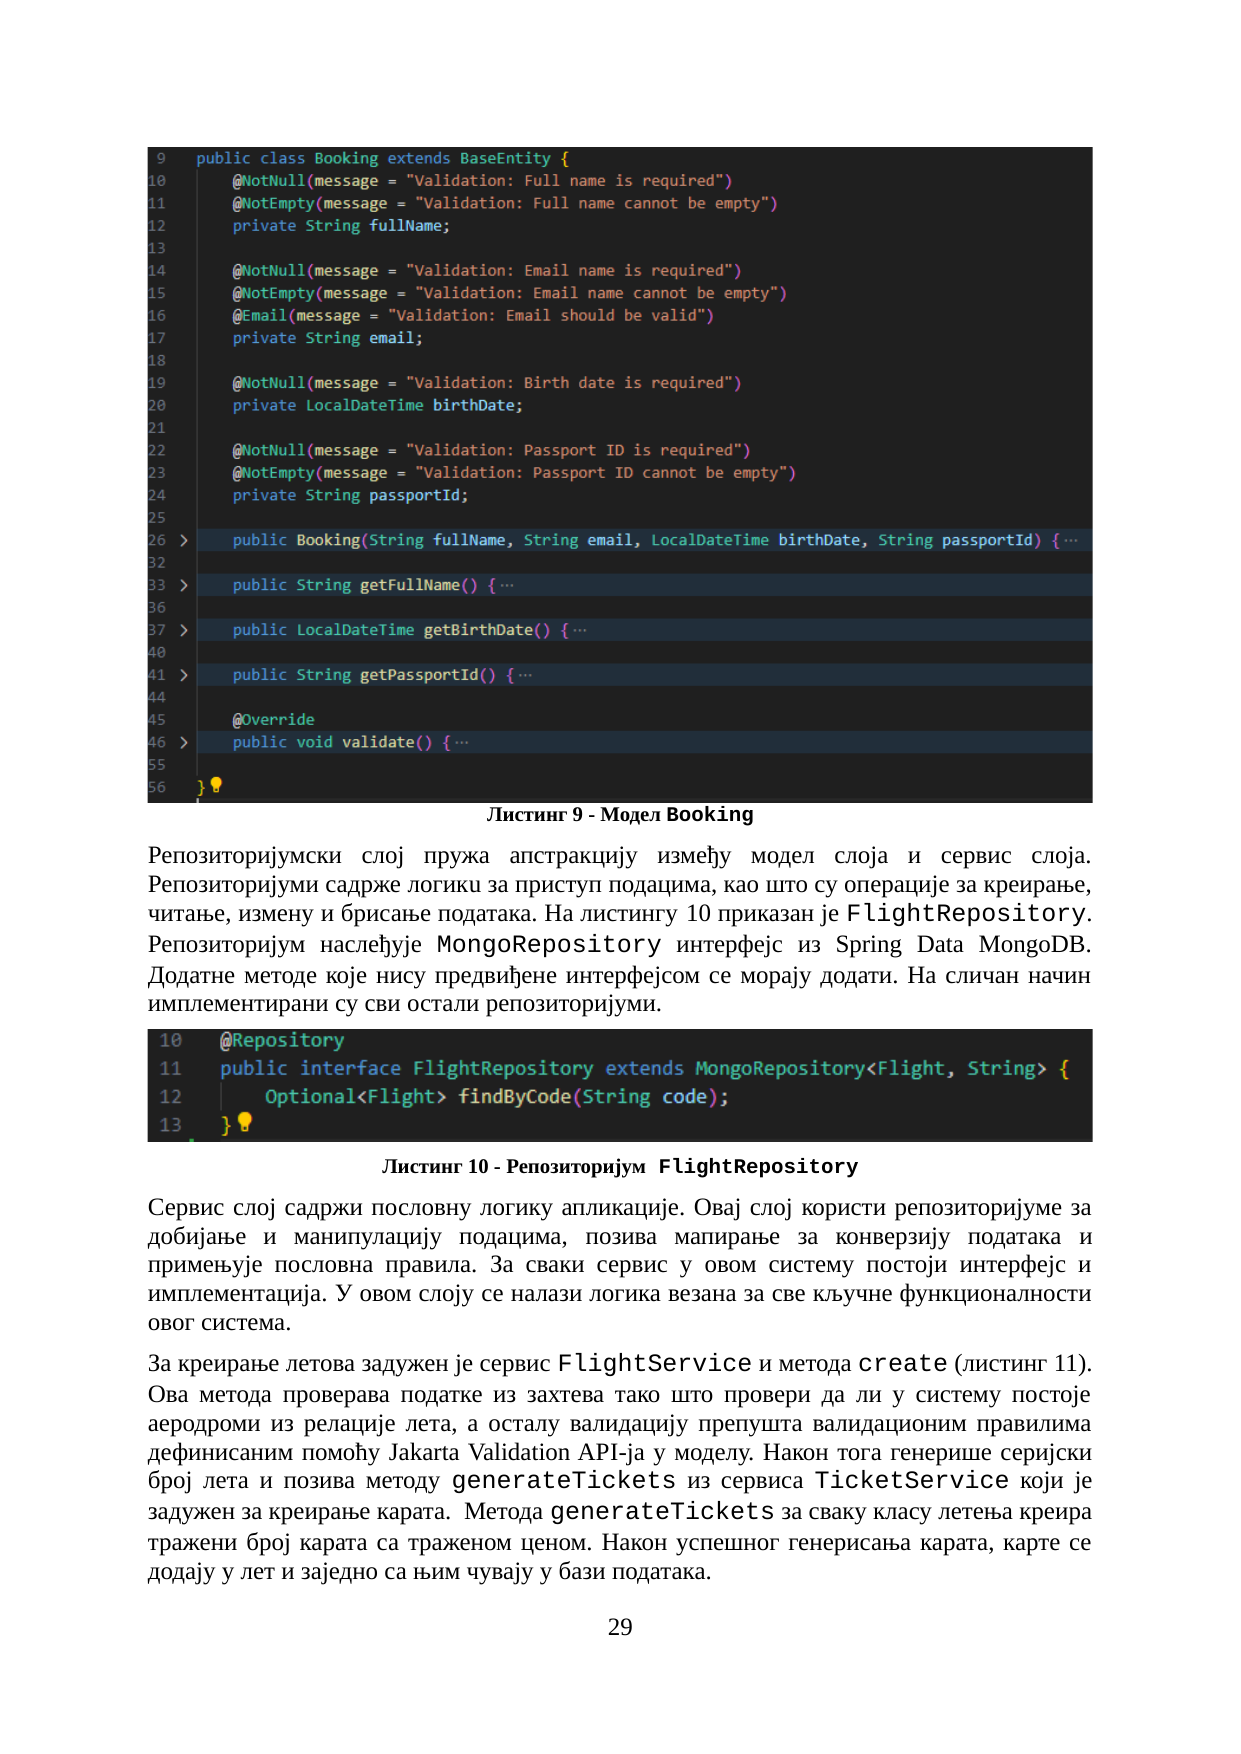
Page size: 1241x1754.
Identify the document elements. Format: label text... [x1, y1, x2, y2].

text Листинг 10 - Репозиторијум FlightRepository [148, 1142, 1092, 1179]
picture [147, 147, 1093, 803]
text Сервис слој садржи пословну логику апликације. Овај слој користи репозиторијуме за добијање и манипулацију подацима, позива мапирање за конверзију података и примењује пословна правила. За сваки сервис у овом систему постоји интерфејс и имплементација. У овом слоју се налази логика везана за све кључне функционалности овог система. [148, 1192, 1092, 1336]
text Листинг 9 - Модел Booking [148, 803, 1092, 828]
text Репозиторијумски слој пружа апстракцију између модел слоја и сервис слоја. Репозиторијуми садрже логикu за приступ подацима, као што су операције за креирање, читање, измену и брисање података. На листингу 10 приказан је FlightRepository. Репозиторијум наслеђује MongoRepository интерфејс из Spring Data MongoDB. Додатне методе које нису предвиђене интерфејсом се морају додати. На сличан начин имплементирани су сви остали репозиторијуми. [148, 841, 1092, 1017]
text За креирање летова задужен је сервис FlightService и метода create (листинг 11). Ова метода проверава податке из захтева тако што провери да ли у систему постоје аеродроми из релације лета, а осталу валидацију препушта валидационим правилима дефинисаним помоћу Jakarta Validation API-ја у моделу. Након тога генерише серијски број лета и позива методу generateTickets из сервиса TicketService који је задужен за креирање карата. Метода generateTickets за сваку класу летења креира тражени број карата са траженом ценом. Након успешног генерисања карата, карте се додају у лет и заједно са њим чувају у бази података. [148, 1348, 1092, 1584]
picture [147, 1029, 1093, 1142]
